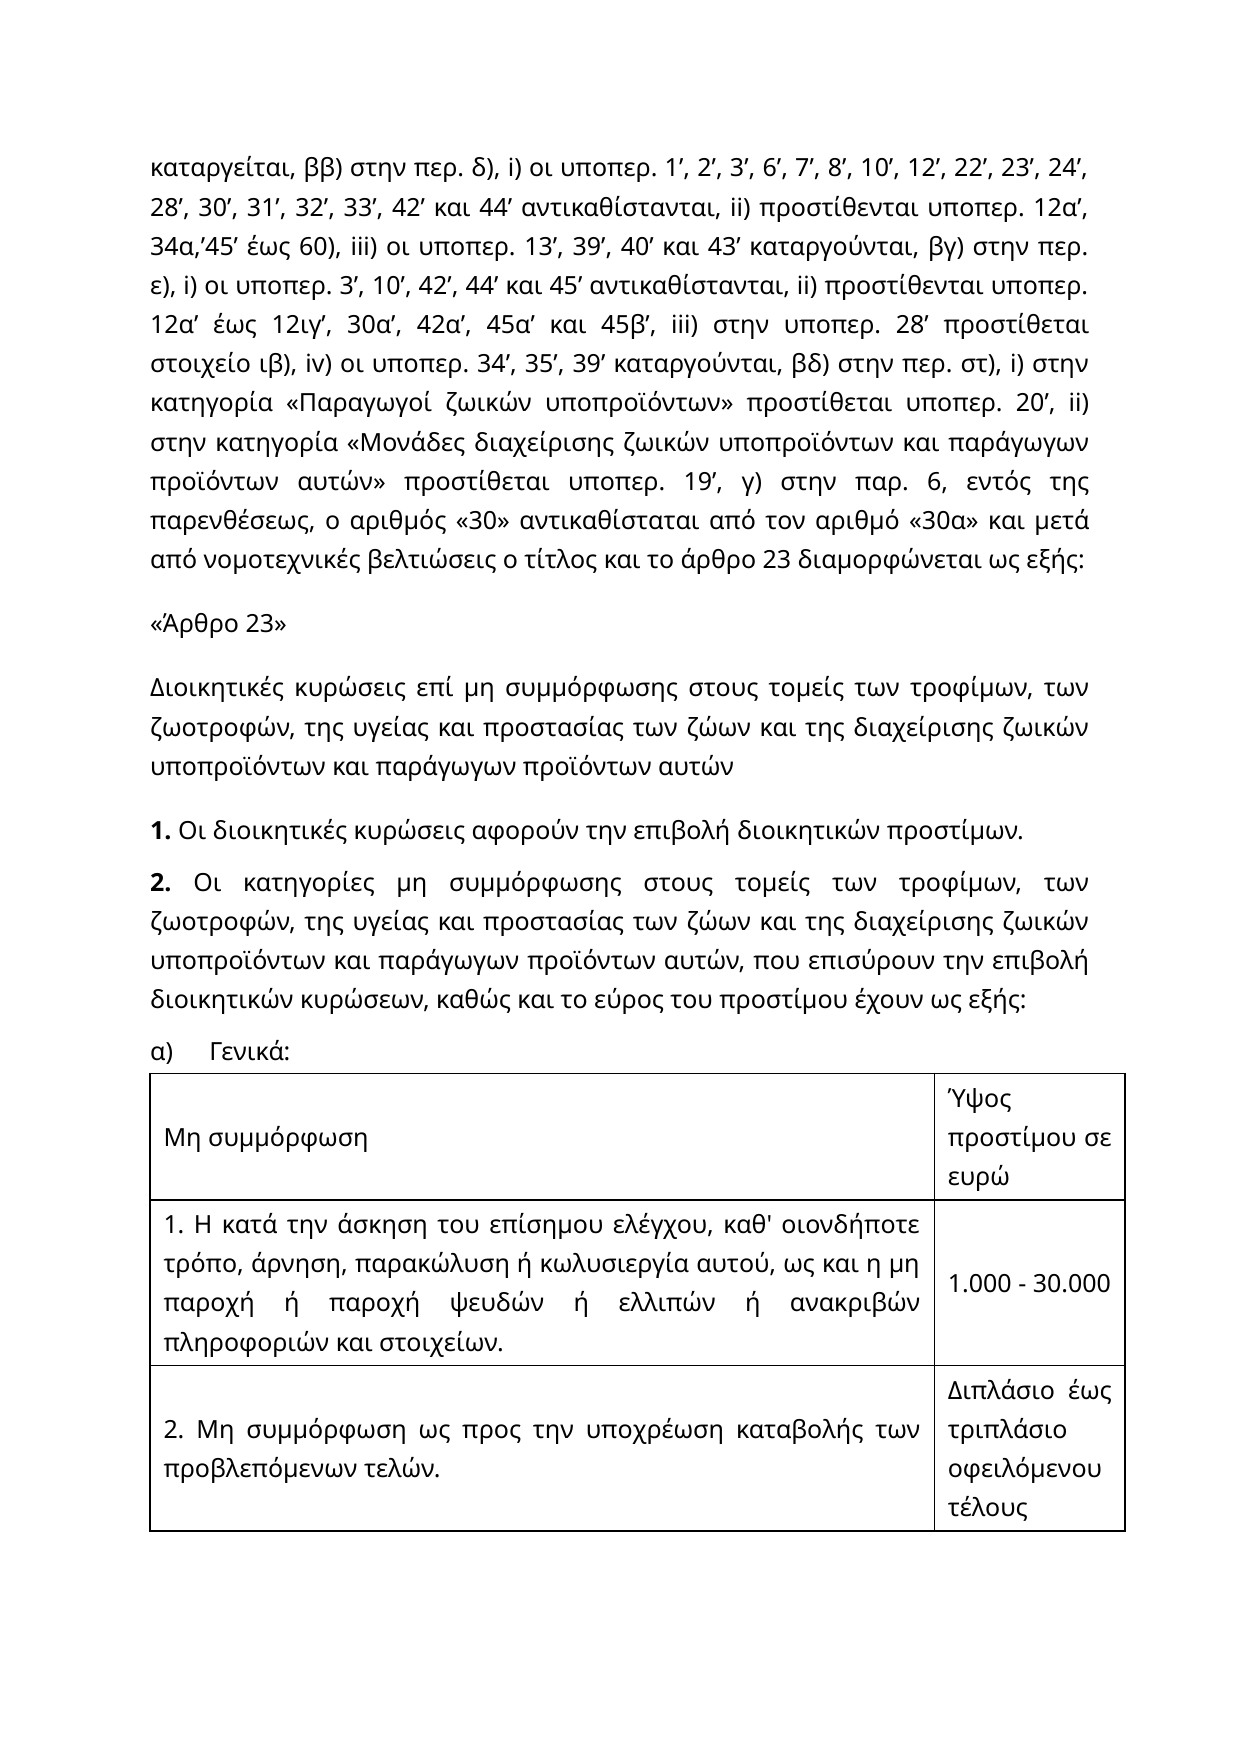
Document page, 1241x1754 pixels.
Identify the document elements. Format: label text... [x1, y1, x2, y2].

text «Άρθρο 23» [150, 606, 1090, 640]
table_header Ύψος προστίμου σε ευρώ [935, 1074, 1124, 1199]
table_cell 2. Μη συμμόρφωση ως προς την υποχρέωση καταβολής των προβλεπόμενων τελών. [151, 1366, 934, 1530]
text 1. Οι διοικητικές κυρώσεις αφορούν την επιβολή διοικητικών προστίμων. [150, 812, 1090, 847]
list α) Γενικά: [150, 1033, 1090, 1067]
table_header Μη συμμόρφωση [151, 1074, 934, 1199]
table_cell 1. Η κατά την άσκηση του επίσημου ελέγχου, καθ' οιονδήποτε τρόπο, άρνηση, παρακώλυση ή κωλυσιεργία αυτού, ως και η μη παροχή ή παροχή ψευδών ή ελλιπών ή ανακριβών πληροφοριών και στοιχείων. [151, 1201, 934, 1364]
table_cell 1.000 - 30.000 [935, 1201, 1124, 1364]
text Διοικητικές κυρώσεις επί μη συμμόρφωσης στους τομείς των τροφίμων, των ζωοτροφών, της υγείας και προστασίας των ζώων και της διαχείρισης ζωικών υποπροϊόντων και παράγωγων προϊόντων αυτών [150, 670, 1090, 782]
text 2. Οι κατηγορίες μη συμμόρφωσης στους τομείς των τροφίμων, των ζωοτροφών, της υγείας και προστασίας των ζώων και της διαχείρισης ζωικών υποπροϊόντων και παράγωγων προϊόντων αυτών, που επισύρουν την επιβολή διοικητικών κυρώσεων, καθώς και το εύρος του προστίμου έχουν ως εξής: [150, 864, 1090, 1016]
table_cell Διπλάσιο έως τριπλάσιο οφειλόμενου τέλους [935, 1366, 1124, 1530]
text καταργείται, ββ) στην περ. δ), i) οι υποπερ. 1’, 2’, 3’, 6’, 7’, 8’, 10’, 12’, 22’, 23’, 24’, 28’, 30’, 31’, 32’, 33’, 42’ και 44’ αντικαθίστανται, ii) προστίθενται υποπερ. 12α’, 34α,’45’ έως 60), iii) οι υποπερ. 13’, 39’, 40’ και 43’ καταργούνται, βγ) στην περ. ε), i) οι υποπερ. 3’, 10’, 42’, 44’ και 45’ αντικαθίστανται, ii) προστίθενται υποπερ. 12α’ έως 12ιγ’, 30α’, 42α’, 45α’ και 45β’, iii) στην υποπερ. 28’ προστίθεται στοιχείο ιβ), iv) οι υποπερ. 34’, 35’, 39’ καταργούνται, βδ) στην περ. στ), i) στην κατηγορία «Παραγωγοί ζωικών υποπροϊόντων» προστίθεται υποπερ. 20’, ii) στην κατηγορία «Μονάδες διαχείρισης ζωικών υποπροϊόντων και παράγωγων προϊόντων αυτών» προστίθεται υποπερ. 19’, γ) στην παρ. 6, εντός της παρενθέσεως, ο αριθμός «30» αντικαθίσταται από τον αριθμό «30α» και μετά από νομοτεχνικές βελτιώσεις ο τίτλος και το άρθρο 23 διαμορφώνεται ως εξής: [150, 150, 1090, 576]
